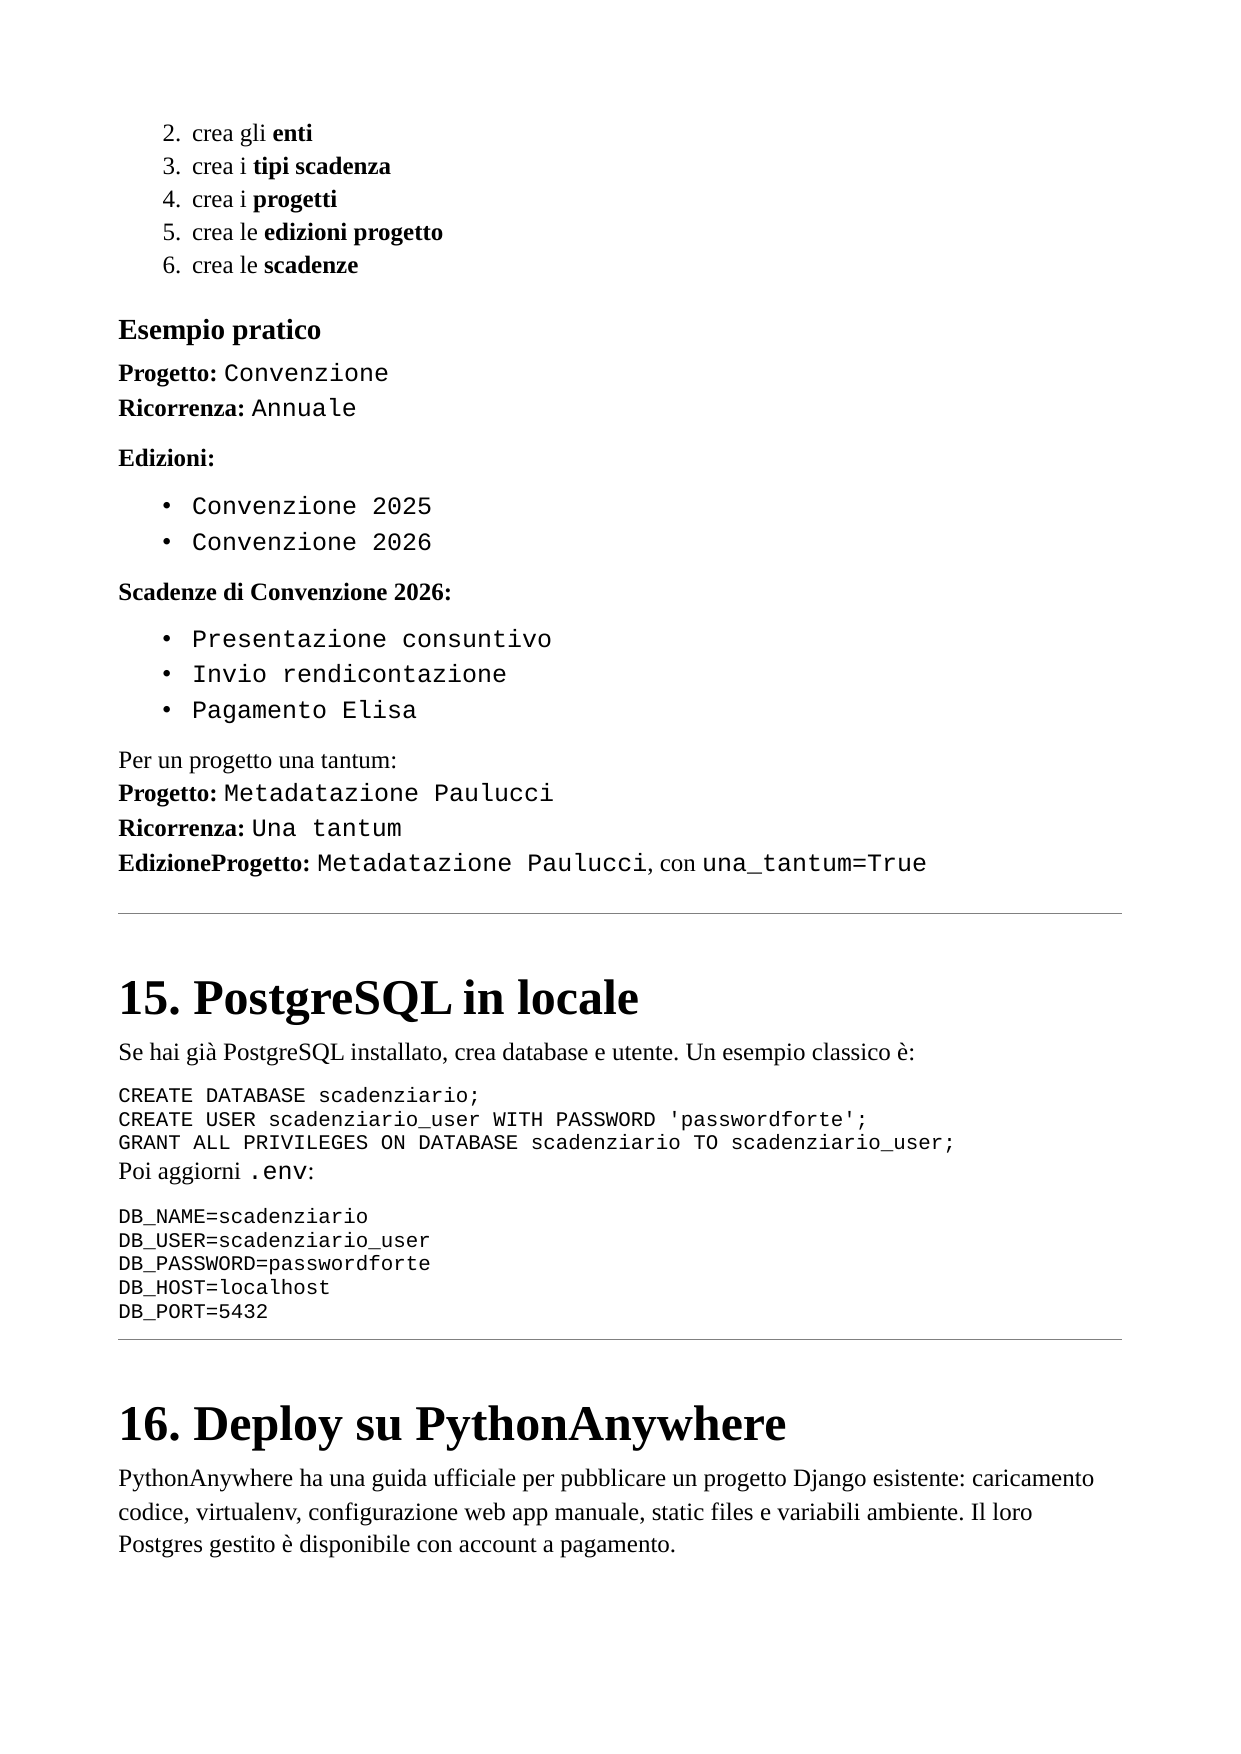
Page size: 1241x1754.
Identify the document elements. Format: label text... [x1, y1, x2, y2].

list crea i progetti [162, 184, 1122, 213]
list Convenzione 2025 [162, 491, 1122, 522]
list Convenzione 2026 [162, 527, 1122, 557]
text DB_PASSWORD=passwordforte [118, 1253, 1122, 1277]
text Progetto: Convenzione Ricorrenza: Annuale [118, 358, 1122, 424]
list crea i tipi scadenza [162, 151, 1122, 180]
list crea le scadenze [162, 250, 1122, 279]
list crea gli enti [162, 118, 1122, 147]
text GRANT ALL PRIVILEGES ON DATABASE scadenziario TO scadenziario_user; [118, 1132, 1122, 1156]
subtitle 15. PostgreSQL in locale [118, 967, 1122, 1025]
list crea le edizioni progetto [162, 217, 1122, 246]
list Invio rendicontazione [162, 659, 1122, 690]
text PythonAnywhere ha una guida ufficiale per pubblicare un progetto Django esistente: caricamento codice, virtualenv, configurazione web app manuale, static files e variabili ambiente. Il loro Postgres gestito è disponibile con account a pagamento. [118, 1463, 1122, 1558]
list Presentazione consuntivo [162, 624, 1122, 655]
text Edizioni: [118, 443, 1122, 472]
text Per un progetto una tantum: Progetto: Metadatazione Paulucci Ricorrenza: Una tantum EdizioneProgetto: Metadatazione Paulucci, con una_tantum=True [118, 745, 1122, 879]
text DB_PORT=5432 [118, 1301, 1122, 1324]
text DB_NAME=scadenziario [118, 1206, 1122, 1230]
text CREATE DATABASE scadenziario; [118, 1085, 1122, 1109]
text Poi aggiorni .env: [118, 1156, 1122, 1187]
text DB_USER=scadenziario_user [118, 1230, 1122, 1253]
subtitle 16. Deploy su PythonAnywhere [118, 1393, 1122, 1451]
text Se hai già PostgreSQL installato, crea database e utente. Un esempio classico è: [118, 1037, 1122, 1066]
list Pagamento Elisa [162, 695, 1122, 726]
text CREATE USER scadenziario_user WITH PASSWORD 'passwordforte'; [118, 1109, 1122, 1132]
text DB_HOST=localhost [118, 1277, 1122, 1301]
subtitle Esempio pratico [118, 312, 1122, 346]
text Scadenze di Convenzione 2026: [118, 577, 1122, 605]
